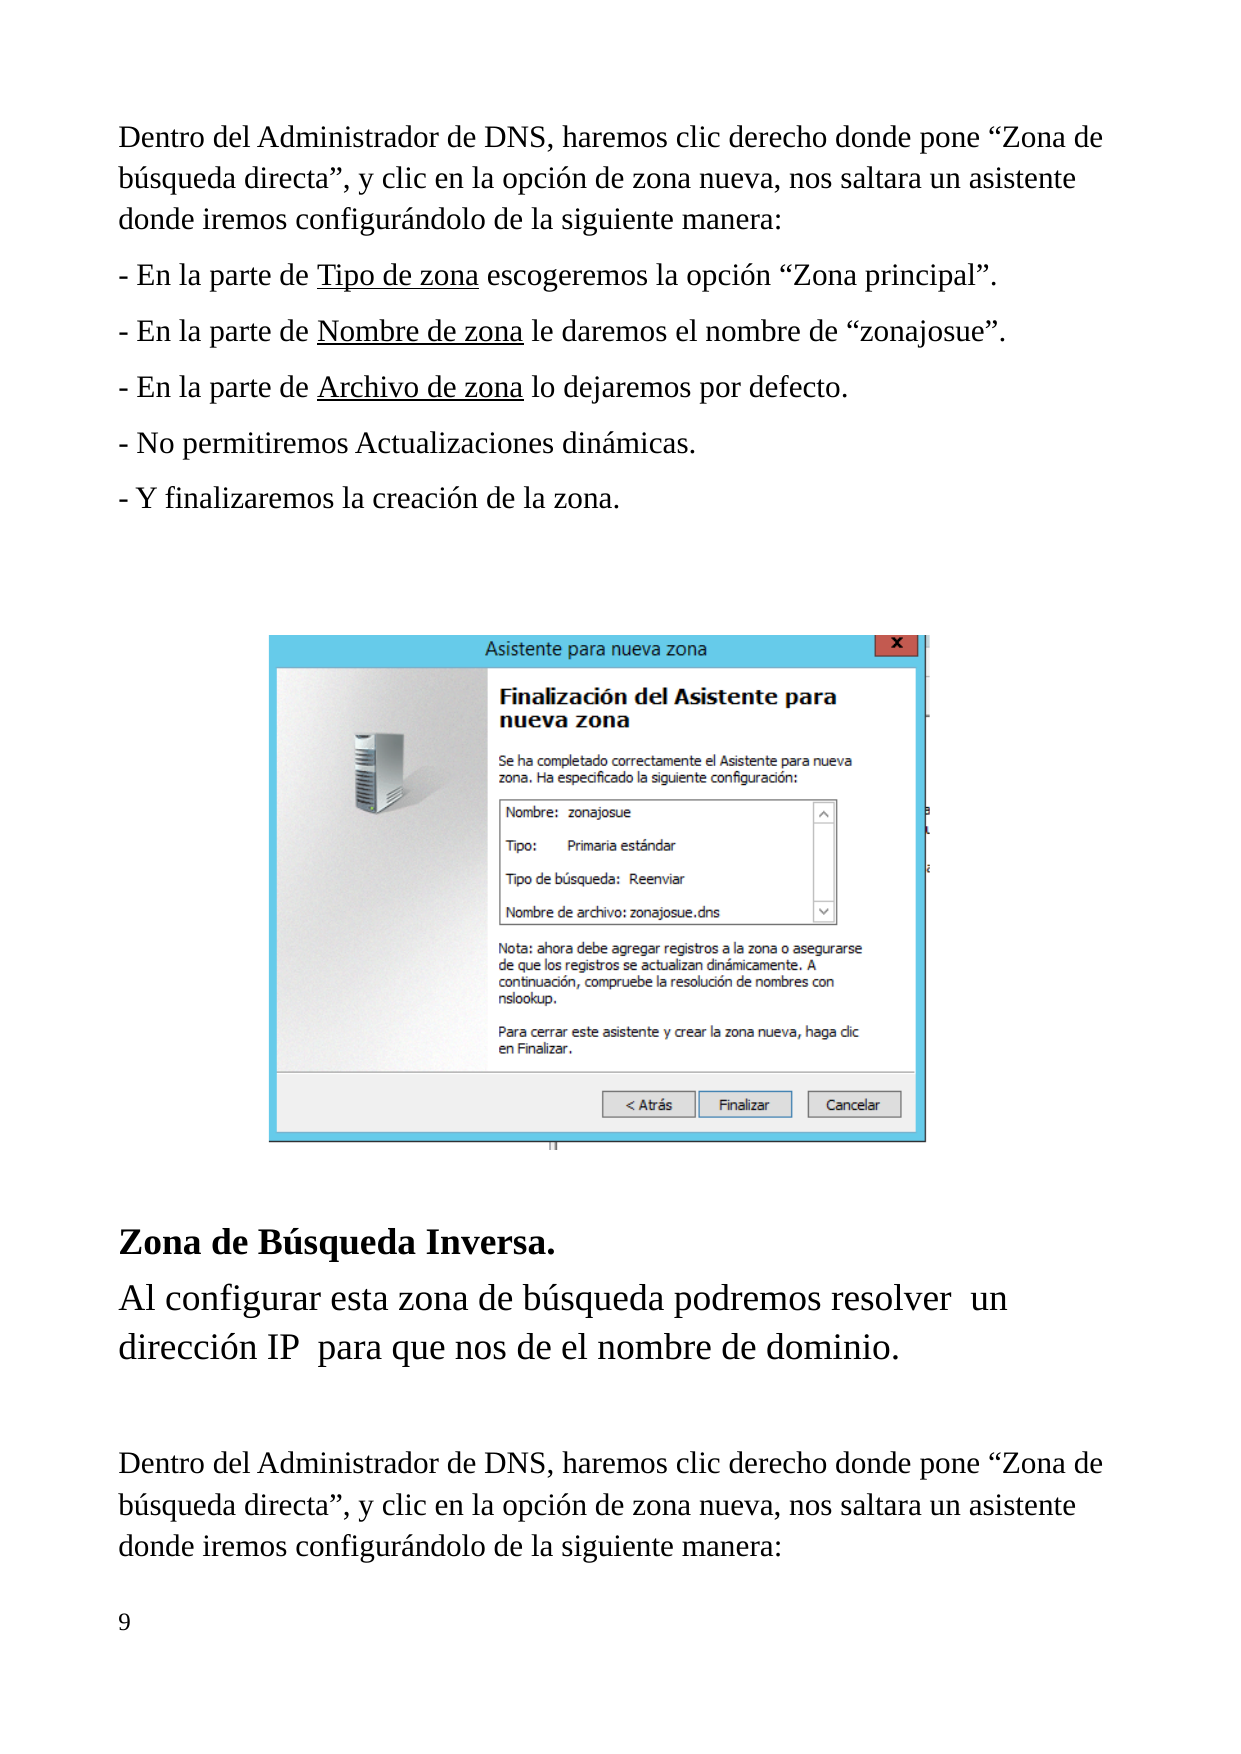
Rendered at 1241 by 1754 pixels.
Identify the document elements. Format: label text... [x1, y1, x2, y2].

subtitle Zona de Búsqueda Inversa. [118, 1219, 1122, 1262]
text - En la parte de Tipo de zona escogeremos la opción “Zona principal”. [118, 256, 1122, 292]
text Dentro del Administrador de DNS, haremos clic derecho donde pone “Zona de búsqueda directa”, y clic en la opción de zona nueva, nos saltara un asistente donde iremos configurándolo de la siguiente manera: [118, 118, 1122, 237]
text - En la parte de Nombre de zona le daremos el nombre de “zonajosue”. [118, 312, 1122, 348]
text - No permitiremos Actualizaciones dinámicas. [118, 424, 1122, 460]
text - Y finalizaremos la creación de la zona. [118, 480, 1122, 516]
text Al configurar esta zona de búsqueda podremos resolver un dirección IP para que nos de el nombre de dominio. [118, 1275, 1122, 1368]
picture [268, 635, 930, 1150]
text Dentro del Administrador de DNS, haremos clic derecho donde pone “Zona de búsqueda directa”, y clic en la opción de zona nueva, nos saltara un asistente donde iremos configurándolo de la siguiente manera: [118, 1444, 1122, 1563]
text - En la parte de Archivo de zona lo dejaremos por defecto. [118, 368, 1122, 404]
